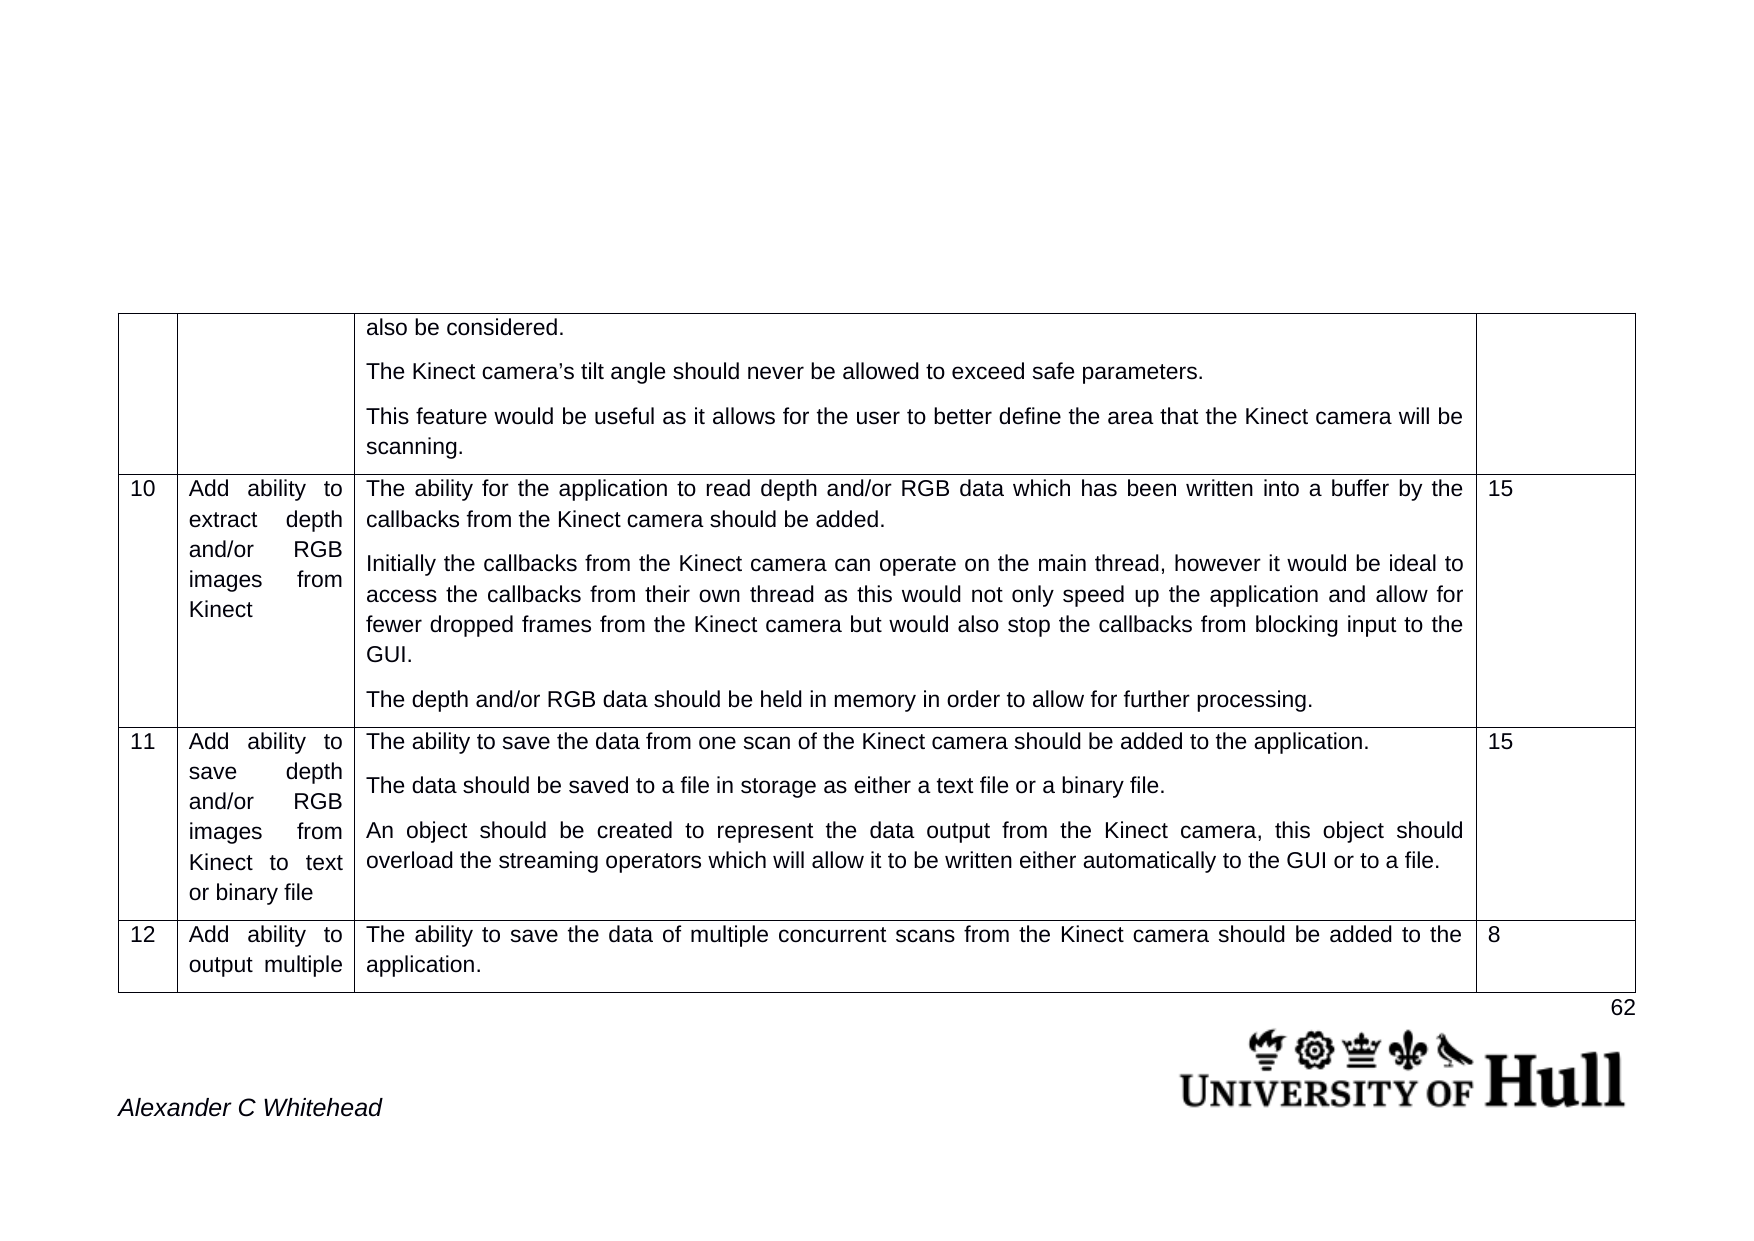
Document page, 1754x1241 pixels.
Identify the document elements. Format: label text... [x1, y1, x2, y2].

table_cell The ability for the application to read depth and/or RGB data which has been written into a buffer by the callbacks from the Kinect camera should be added. Initially the callbacks from the Kinect camera can operate on the main thread, however it would be ideal to access the callbacks from their own thread as this would not only speed up the application and allow for fewer dropped frames from the Kinect camera but would also stop the callbacks from blocking input to the GUI. The depth and/or RGB data should be held in memory in order to allow for further processing. [355, 475, 1476, 727]
table_cell also be considered. The Kinect camera’s tilt angle should never be allowed to exceed safe parameters. This feature would be useful as it allows for the user to better define the area that the Kinect camera will be scanning. [355, 314, 1476, 474]
table_cell [119, 314, 177, 474]
picture [1173, 1020, 1634, 1117]
table_cell Add ability to output multiple [178, 921, 354, 992]
table_cell 12 [119, 921, 177, 992]
table_cell [1477, 314, 1635, 474]
table_cell The ability to save the data from one scan of the Kinect camera should be added to the application. The data should be saved to a file in storage as either a text file or a binary file. An object should be created to represent the data output from the Kinect camera, this object should overload the streaming operators which will allow it to be written either automatically to the GUI or to a file. [355, 728, 1476, 920]
table_cell [178, 314, 354, 474]
table_cell 11 [119, 728, 177, 920]
table_cell 8 [1477, 921, 1635, 992]
table_cell The ability to save the data of multiple concurrent scans from the Kinect camera should be added to the application. [355, 921, 1476, 992]
table_cell Add ability to extract depth and/or RGB images from Kinect [178, 475, 354, 727]
table_cell 10 [119, 475, 177, 727]
table_cell 15 [1477, 728, 1635, 920]
table_cell Add ability to save depth and/or RGB images from Kinect to text or binary file [178, 728, 354, 920]
table_cell 15 [1477, 475, 1635, 727]
